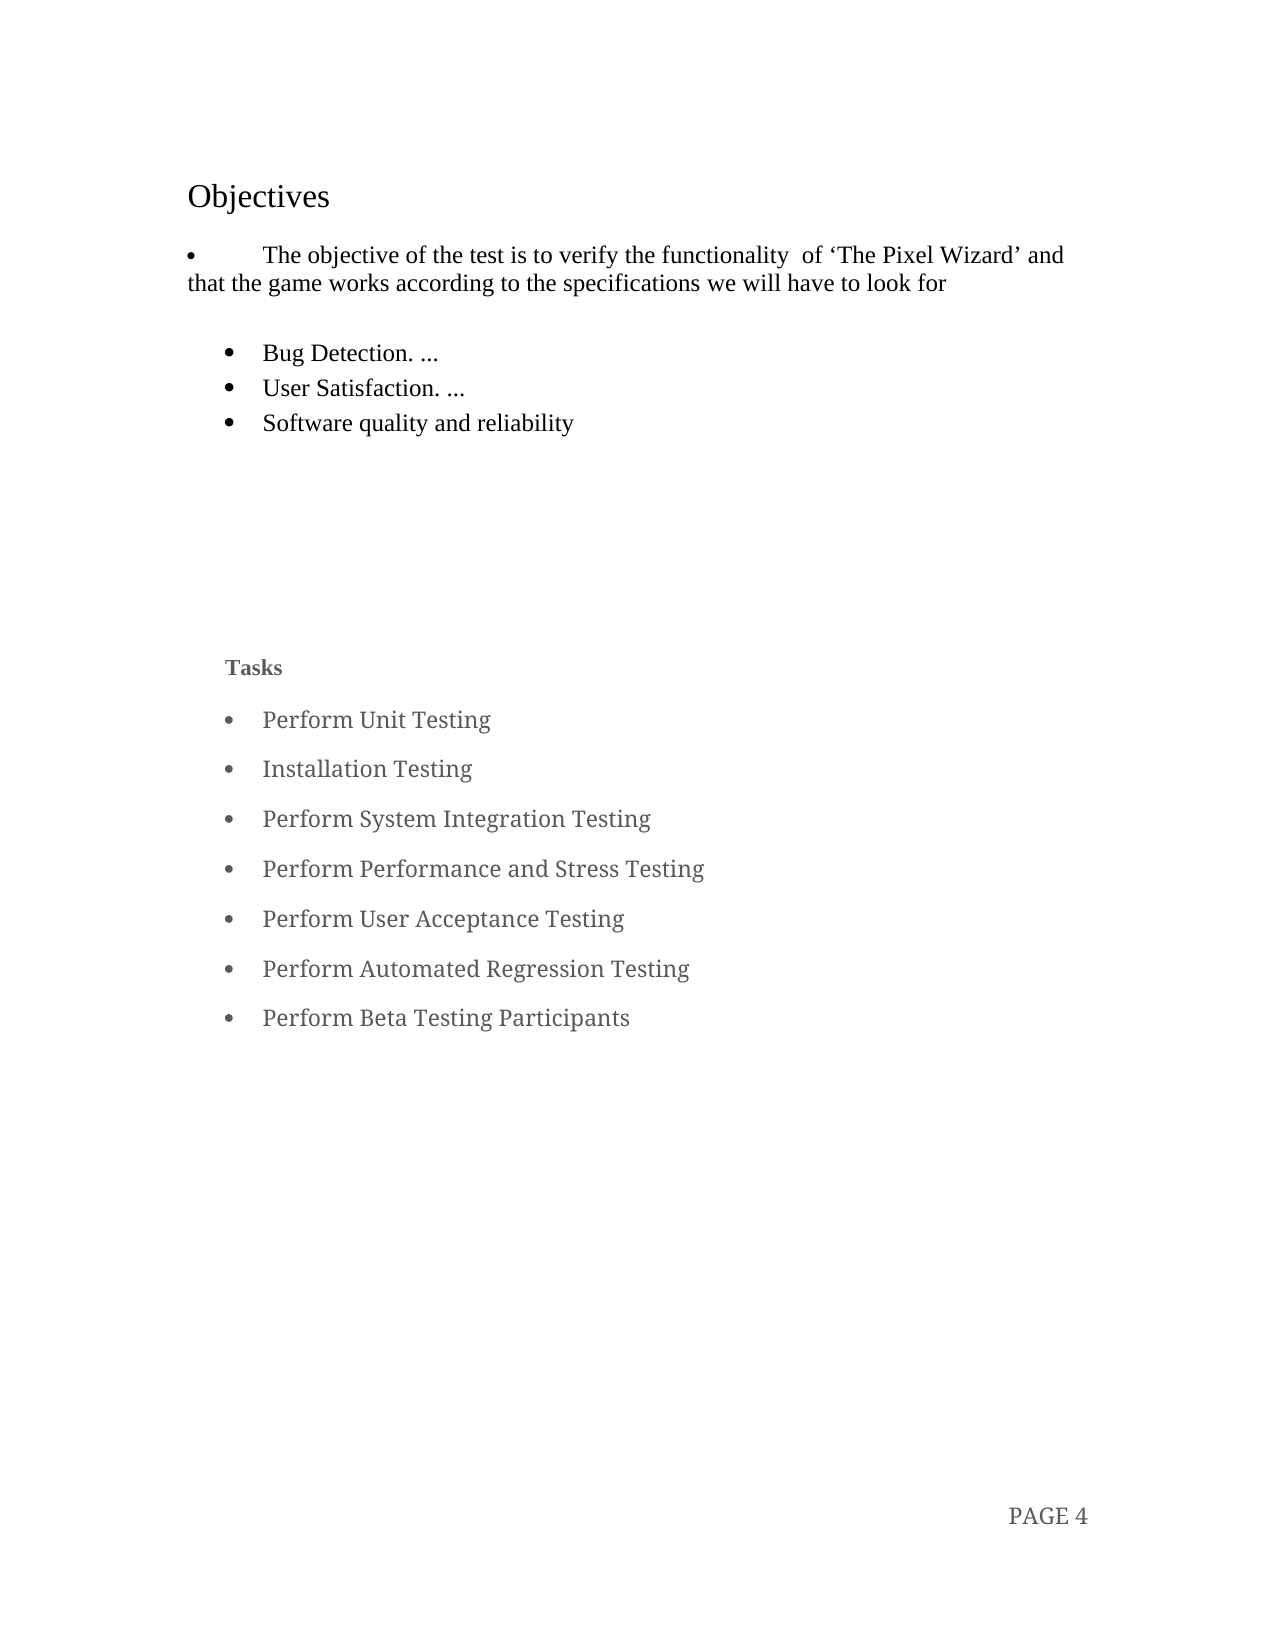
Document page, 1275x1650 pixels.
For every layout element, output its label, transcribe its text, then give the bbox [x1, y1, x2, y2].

list Perform System Integration Testing [225, 803, 1087, 834]
list User Satisfaction. ... [225, 373, 1087, 402]
list Perform Performance and Stress Testing [225, 853, 1087, 884]
list Perform Unit Testing [225, 703, 1087, 735]
text Tasks [187, 654, 1087, 680]
list The objective of the test is to verify the functionality of ‘The Pixel Wizard’ and that the game works according to the specifications we will have to look for [187, 240, 1087, 297]
list Perform Beta Testing Participants [225, 1002, 1087, 1033]
text Objectives [187, 177, 1087, 215]
list Perform User Acceptance Testing [225, 903, 1087, 934]
list Perform Automated Regression Testing [225, 952, 1087, 984]
list Installation Testing [225, 753, 1087, 784]
list Software quality and reliability [225, 408, 1087, 437]
list Bug Detection. ... [225, 338, 1087, 367]
